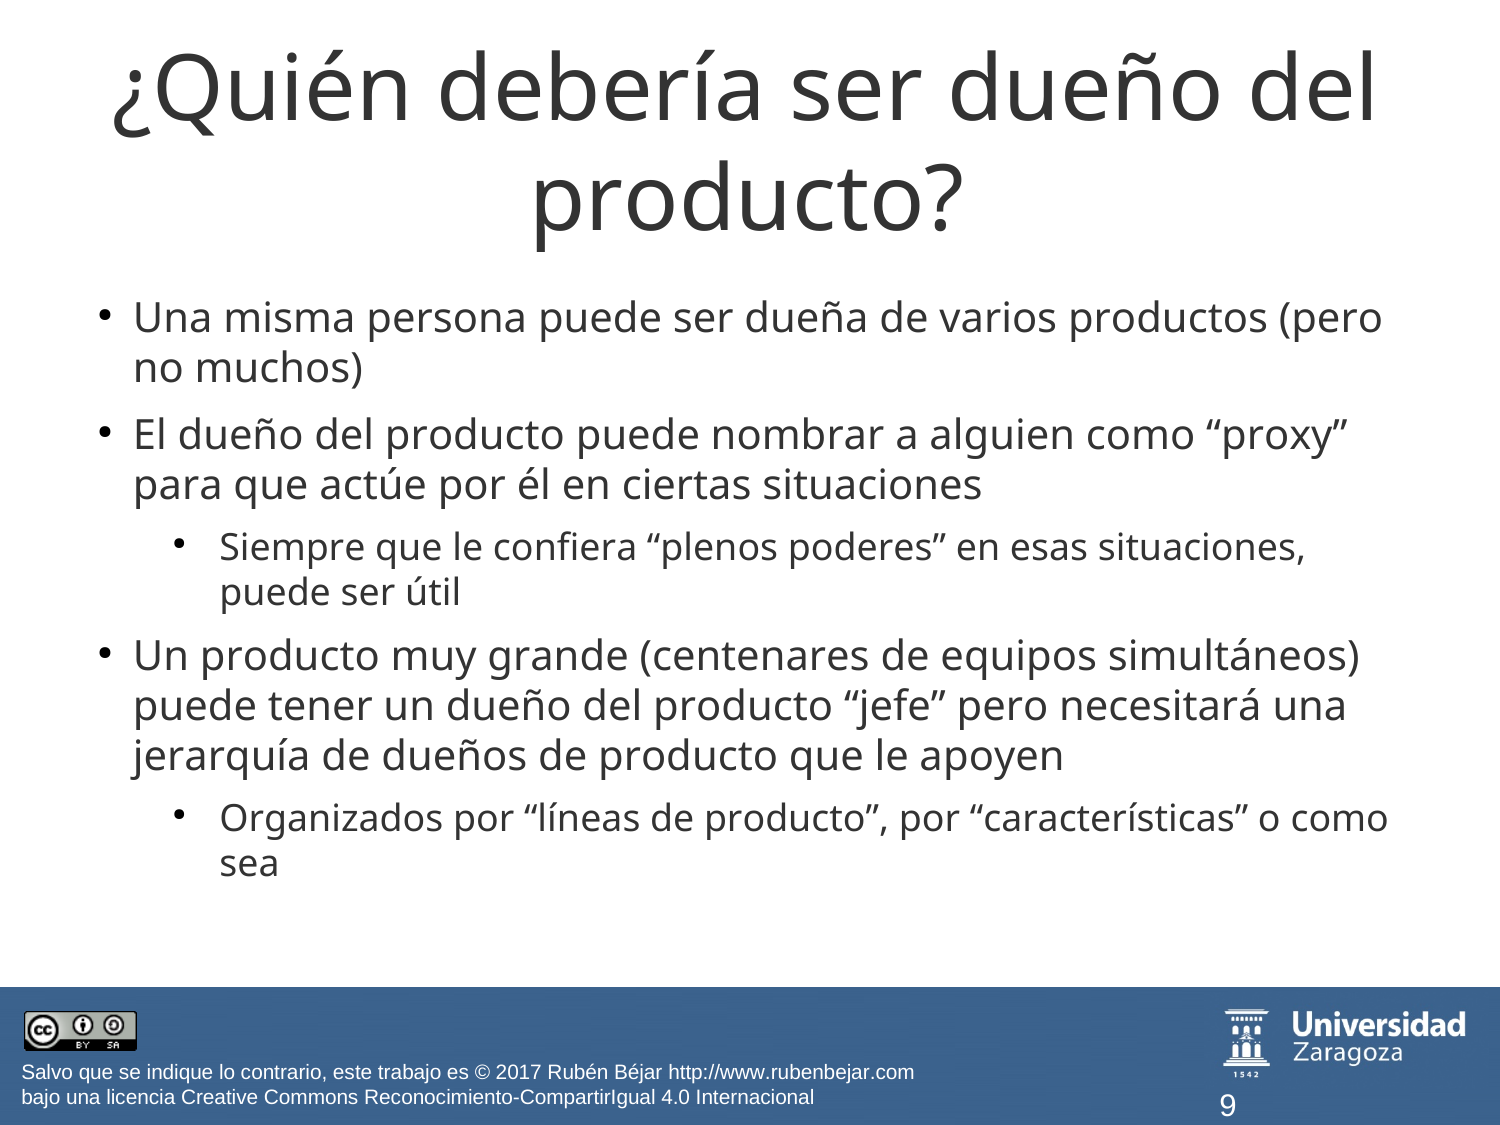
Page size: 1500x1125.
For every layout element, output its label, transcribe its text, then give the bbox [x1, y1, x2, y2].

picture [0, 987, 1500, 1125]
title ¿Quién debería ser dueño del producto? [74, 21, 1420, 257]
list Una misma persona puede ser dueña de varios productos (pero no muchos) El dueño del producto puede nombrar a alguien como “proxy” para que actúe por él en ciertas situaciones Siempre que le confiera “plenos poderes” en esas situaciones, puede ser útil Un producto muy grande (centenares de equipos simultáneos) puede tener un dueño del producto “jefe” pero necesitará una jerarquía de dueños de producto que le apoyen Organizados por “líneas de producto”, por “características” o como sea [82, 283, 1418, 957]
